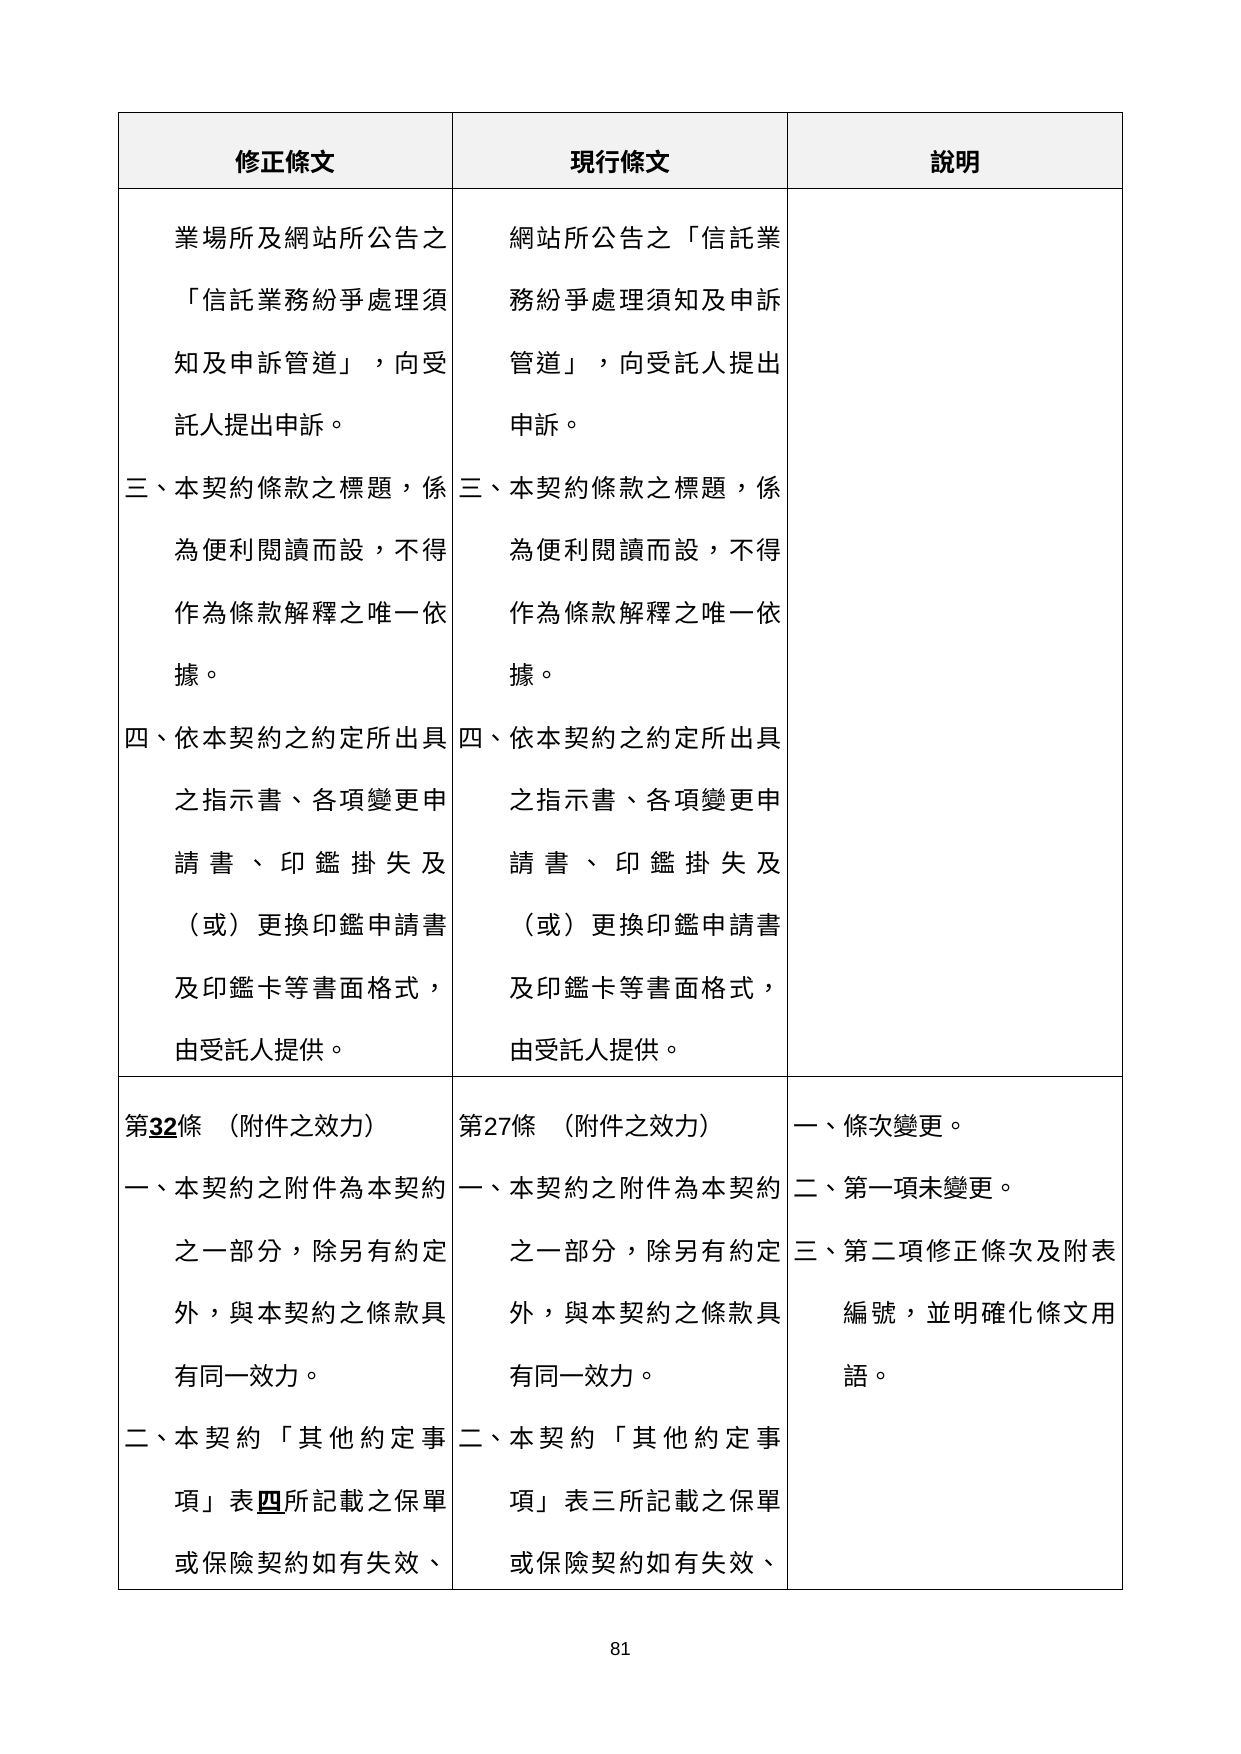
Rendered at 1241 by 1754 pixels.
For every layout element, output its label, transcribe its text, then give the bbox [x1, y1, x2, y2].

table_cell 網站所公告之「信託業務紛爭處理須知及申訴管道」，向受託人提出申訴。 三、 本契約條款之標題，係為便利閱讀而設，不得作為條款解釋之唯一依據。 四、 依本契約之約定所出具之指示書、各項變更申請書、印鑑掛失及（或）更換印鑑申請書及印鑑卡等書面格式，由受託人提供。 [453, 189, 787, 1076]
table_cell 業場所及網站所公告之「信託業務紛爭處理須知及申訴管道」，向受託人提出申訴。 三、 本契約條款之標題，係為便利閱讀而設，不得作為條款解釋之唯一依據。 四、 依本契約之約定所出具之指示書、各項變更申請書、印鑑掛失及（或）更換印鑑申請書及印鑑卡等書面格式，由受託人提供。 [119, 189, 452, 1076]
table_header 修正條文 [119, 113, 452, 188]
table_header 現行條文 [453, 113, 787, 188]
table_cell 一、條次變更。 二、第一項未變更。 三、 第二項修正條次及附表編號，並明確化條文用語。 [788, 1077, 1122, 1588]
table_cell [788, 189, 1122, 1076]
table_cell 第32條 （附件之效力） 一、 本契約之附件為本契約之一部分，除另有約定外，與本契約之條款具有同一效力。 二、 本契約「其他約定事項」表四所記載之保單或保險契約如有失效、 [119, 1077, 452, 1588]
table_cell 第27條 （附件之效力） 一、 本契約之附件為本契約之一部分，除另有約定外，與本契約之條款具有同一效力。 二、 本契約「其他約定事項」表三所記載之保單或保險契約如有失效、 [453, 1077, 787, 1588]
table_header 說明 [788, 113, 1122, 188]
